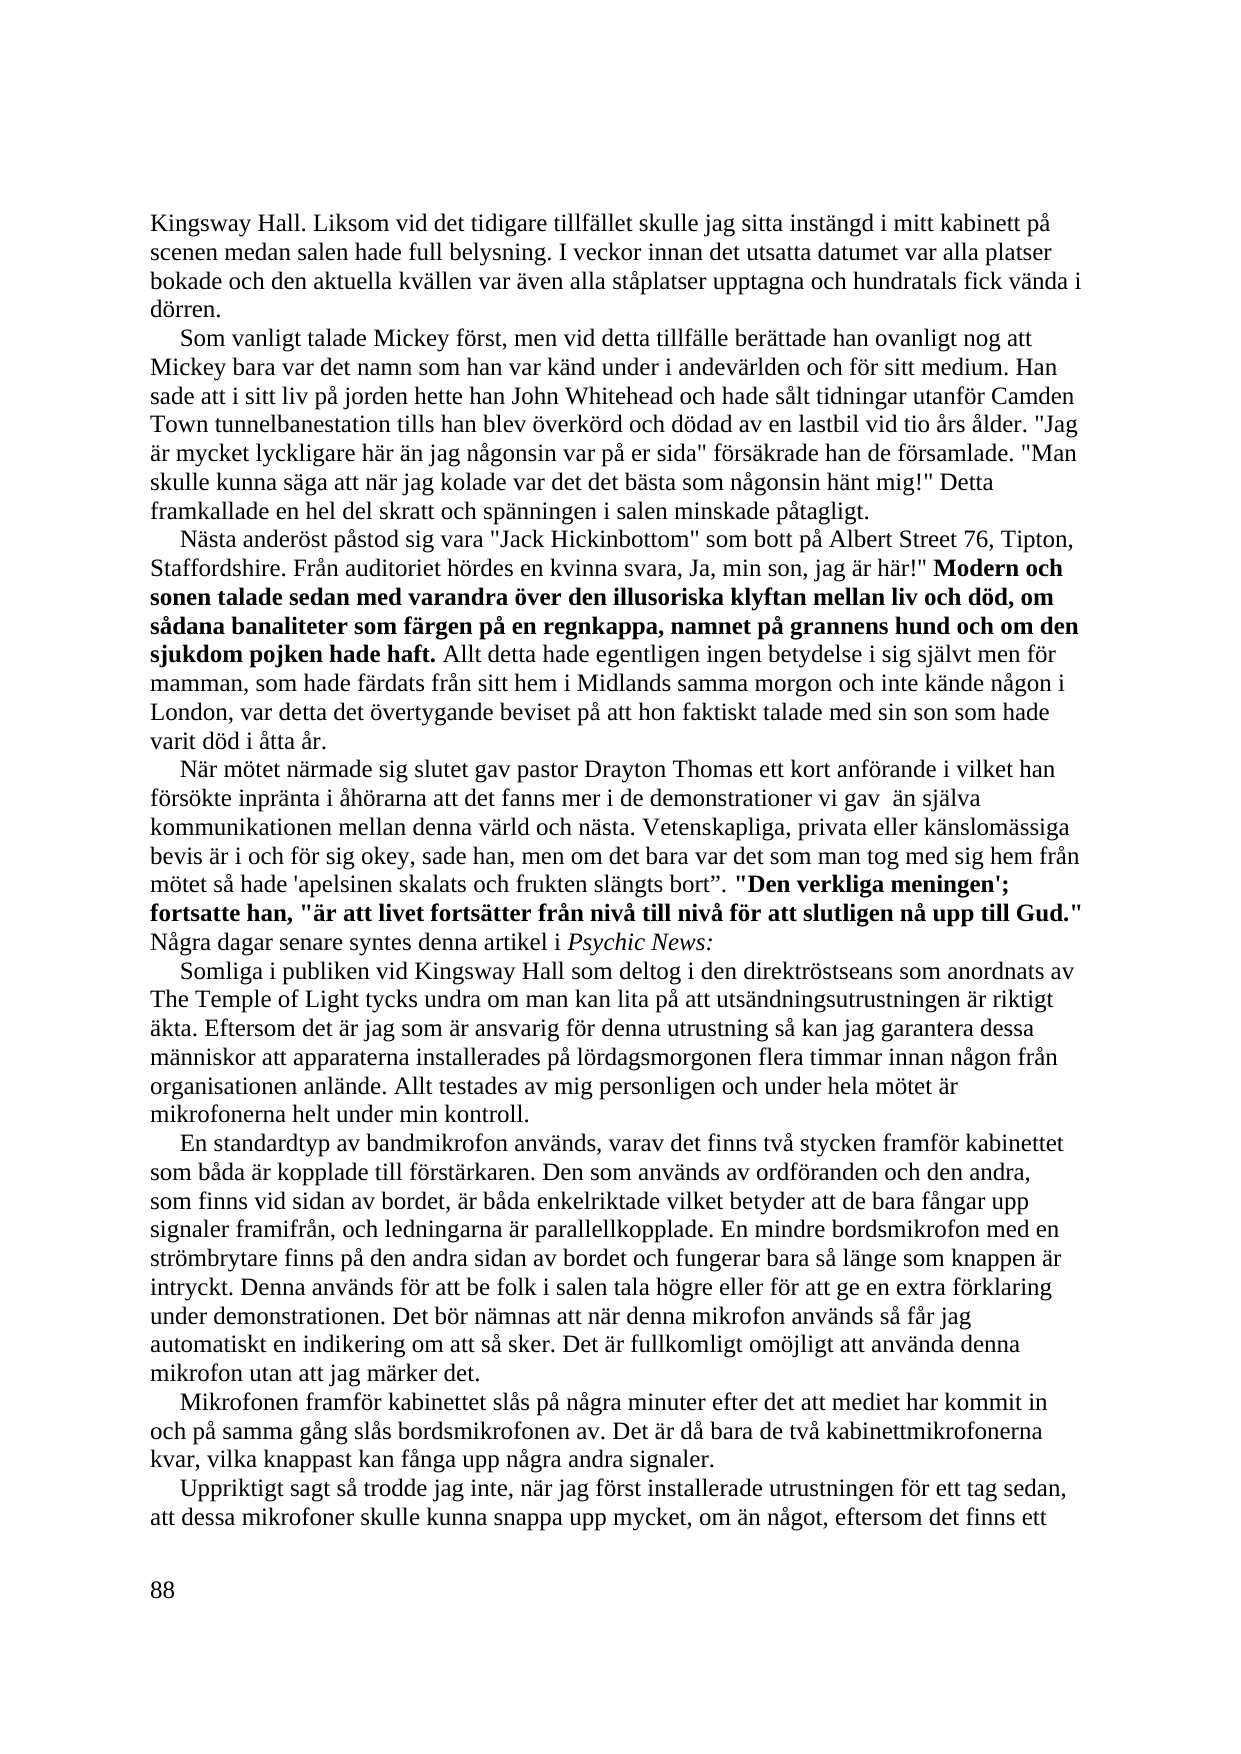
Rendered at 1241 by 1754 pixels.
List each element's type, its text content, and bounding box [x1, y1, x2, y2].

text När mötet närmade sig slutet gav pastor Drayton Thomas ett kort anförande i vilket han försökte inpränta i åhörarna att det fanns mer i de demonstrationer vi gav än själva kommunikatio­nen mellan denna värld och nästa. Vetenskapliga, privata eller känslomässiga bevis är i och för sig okey, sade han, men om det bara var det som man tog med sig hem från mötet så hade 'apel­sinen skalats och frukten slängts bort”. "Den verkliga meningen'; fortsatte han, "är att livet fortsätter från nivå till nivå för att slut­ligen nå upp till Gud." Några dagar senare syntes denna artikel i Psychic News: [150, 754, 1090, 956]
text Mikrofonen framför kabinettet slås på några minuter efter det att mediet har kommit in och på samma gång slås bords­mikrofonen av. Det är då bara de två kabinettmikrofonerna kvar, vilka knappast kan fånga upp några andra signaler. [150, 1387, 1090, 1473]
text Uppriktigt sagt så trodde jag inte, när jag först installera­de utrustningen för ett tag sedan, att dessa mikrofoner skulle kunna snappa upp mycket, om än något, eftersom det finns ett [150, 1473, 1090, 1531]
text Kingsway Hall. Liksom vid det ti­digare tillfället skulle jag sitta instängd i mitt kabinett på scenen medan salen hade full belysning. I veckor innan det utsatta datu­met var alla platser bokade och den aktuella kvällen var även alla ståplatser upptagna och hundratals fick vända i dörren. [150, 208, 1090, 323]
text Somliga i publiken vid Kingsway Hall som deltog i den direktröstseans som anordnats av The Temple of Light tycks undra om man kan lita på att utsändningsutrustningen är riktigt äkta. Ef­tersom det är jag som är ansvarig för denna utrustning så kan jag garantera dessa människor att apparaterna installerades på lördagsmorgonen flera timmar innan någon från organisatio­nen anlände. Allt testades av mig personligen och under hela mötet är mikrofonerna helt under min kontroll. [150, 956, 1090, 1128]
text Som vanligt talade Mickey först, men vid detta tillfälle berät­tade han ovanligt nog att Mickey bara var det namn som han var känd under i andevärlden och för sitt medium. Han sade att i sitt liv på jorden hette han John Whitehead och hade sålt tidningar utanför Camden Town tunnelbanestation tills han blev överkörd och dödad av en lastbil vid tio års ålder. "Jag är mycket lyckligare här än jag någonsin var på er sida" försäkrade han de församlade. "Man skulle kunna säga att när jag kolade var det det bästa som någonsin hänt mig!" Detta framkallade en hel del skratt och spän­ningen i salen minskade påtagligt. [150, 323, 1090, 524]
text En standardtyp av bandmikrofon används, varav det finns två stycken framför kabinettet som båda är kopplade till för­stärkaren. Den som används av ordföranden och den andra, [150, 1128, 1090, 1186]
text som finns vid sidan av bordet, är båda enkelriktade vilket be­tyder att de bara fångar upp signaler framifrån, och ledning­arna är parallellkopplade. En mindre bordsmikrofon med en strömbrytare finns på den andra sidan av bordet och fungerar bara så länge som knappen är intryckt. Denna används för att be folk i salen tala högre eller för att ge en extra förklaring under demonstrationen. Det bör nämnas att när denna mikro­fon används så får jag automatiskt en indikering om att så sker. Det är fullkomligt omöjligt att använda denna mikrofon utan att jag märker det. [150, 1186, 1090, 1387]
text Nästa anderöst påstod sig vara "Jack Hickinbottom" som bott på Albert Street 76, Tipton, Staffordshire. Från auditoriet hördes en kvinna svara, Ja, min son, jag är här!'' Modern och sonen tala­de sedan med varandra över den illusoriska klyftan mellan liv och död, om sådana banaliteter som färgen på en regnkappa, namnet på grannens hund och om den sjukdom pojken hade haft. Allt detta hade egentligen ingen betydelse i sig självt men för mam­man, som hade färdats från sitt hem i Midlands samma morgon och inte kände någon i London, var detta det övertygande be­viset på att hon faktiskt talade med sin son som hade varit död i åtta år. [150, 524, 1090, 754]
